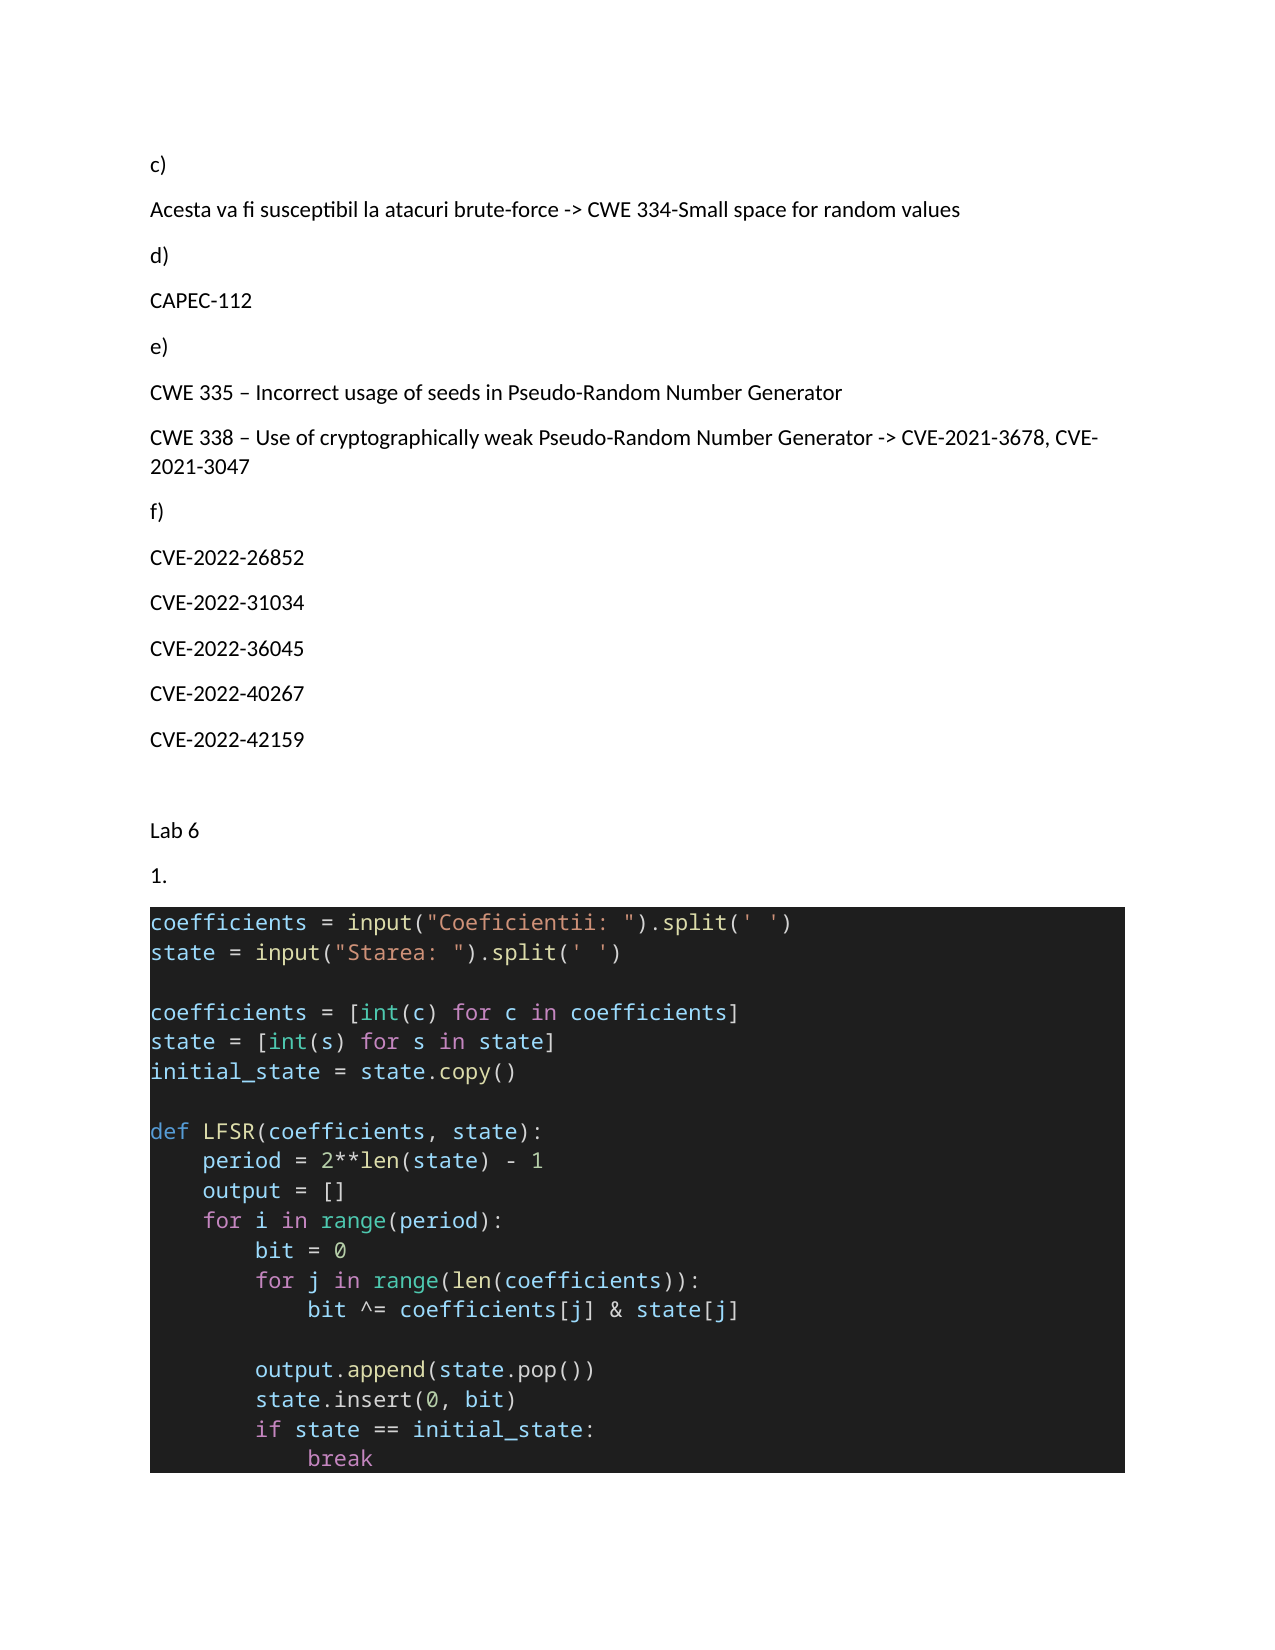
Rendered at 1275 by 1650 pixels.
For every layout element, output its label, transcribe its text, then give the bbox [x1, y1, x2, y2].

text d) [150, 241, 1125, 269]
text Lab 6 [150, 816, 1125, 844]
text bit ^= coefficients[j] & state[j] [150, 1294, 1125, 1324]
text bit = 0 [150, 1235, 1125, 1265]
text 1. [150, 862, 1125, 890]
text state = input("Starea: ").split(' ') [150, 937, 1125, 967]
text Acesta va fi susceptibil la atacuri brute-force -> CWE 334-Small space for random values [150, 196, 1125, 223]
text CVE-2022-42159 [150, 725, 1125, 753]
text c) [150, 150, 1125, 178]
text state = [int(s) for s in state] [150, 1026, 1125, 1056]
text def LFSR(coefficients, state): [150, 1116, 1125, 1146]
text CVE-2022-31034 [150, 588, 1125, 617]
text state.insert(0, bit) [150, 1384, 1125, 1414]
text e) [150, 332, 1125, 360]
text CAPEC-112 [150, 287, 1125, 314]
text f) [150, 497, 1125, 526]
text initial_state = state.copy() [150, 1056, 1125, 1086]
text output.append(state.pop()) [150, 1354, 1125, 1384]
text CVE-2022-26852 [150, 543, 1125, 571]
text CVE-2022-36045 [150, 634, 1125, 662]
text CWE 338 – Use of cryptographically weak Pseudo-Random Number Generator -> CVE-2021-3678, CVE-2021-3047 [150, 423, 1125, 480]
text for i in range(period): [150, 1205, 1125, 1235]
text CVE-2022-40267 [150, 679, 1125, 708]
text break [150, 1443, 1125, 1473]
text coefficients = input("Coeficientii: ").split(' ') [150, 907, 1125, 937]
text if state == initial_state: [150, 1414, 1125, 1443]
text for j in range(len(coefficients)): [150, 1265, 1125, 1294]
text coefficients = [int(c) for c in coefficients] [150, 997, 1125, 1026]
text CWE 335 – Incorrect usage of seeds in Pseudo-Random Number Generator [150, 378, 1125, 406]
text output = [] [150, 1175, 1125, 1205]
text period = 2**len(state) - 1 [150, 1146, 1125, 1175]
